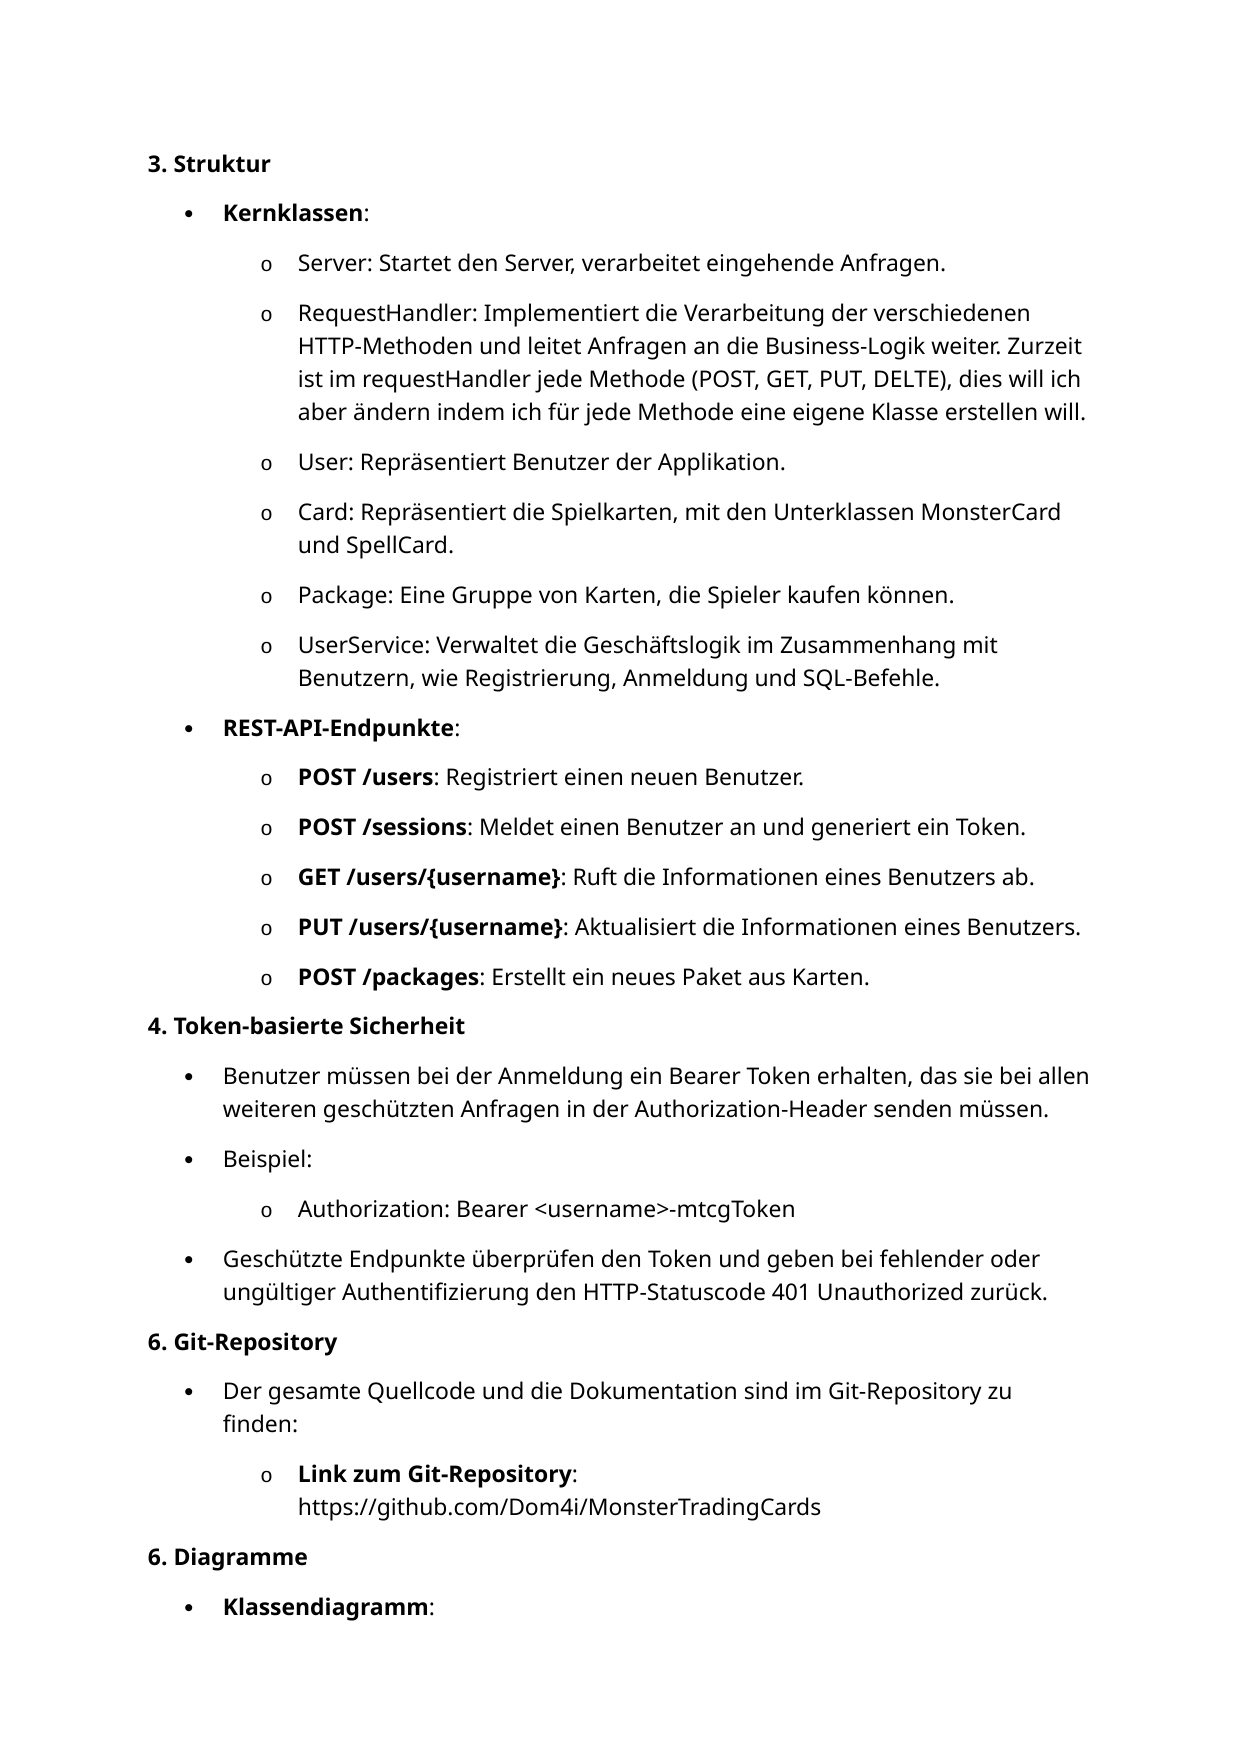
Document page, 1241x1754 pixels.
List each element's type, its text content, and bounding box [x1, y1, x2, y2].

text 6. Diagramme [148, 1541, 1093, 1572]
list POST /users: Registriert einen neuen Benutzer. [260, 761, 1093, 793]
list Authorization: Bearer <username>-mtcgToken [260, 1193, 1093, 1224]
list Klassendiagramm: [185, 1591, 1093, 1622]
text 4. Token-basierte Sicherheit [148, 1010, 1093, 1042]
list Beispiel: [185, 1143, 1093, 1174]
list Der gesamte Quellcode und die Dokumentation sind im Git-Repository zu finden: [185, 1375, 1093, 1440]
list Link zum Git-Repository: https://github.com/Dom4i/MonsterTradingCards [260, 1458, 1093, 1523]
list PUT /users/{username}: Aktualisiert die Informationen eines Benutzers. [260, 911, 1093, 942]
list GET /users/{username}: Ruft die Informationen eines Benutzers ab. [260, 861, 1093, 892]
list Card: Repräsentiert die Spielkarten, mit den Unterklassen MonsterCard und SpellCard. [260, 496, 1093, 560]
list POST /sessions: Meldet einen Benutzer an und generiert ein Token. [260, 811, 1093, 842]
list REST-API-Endpunkte: [185, 712, 1093, 743]
list Benutzer müssen bei der Anmeldung ein Bearer Token erhalten, das sie bei allen weiteren geschützten Anfragen in der Authorization-Header senden müssen. [185, 1060, 1093, 1124]
list UserService: Verwaltet die Geschäftslogik im Zusammenhang mit Benutzern, wie Registrierung, Anmeldung und SQL-Befehle. [260, 629, 1093, 693]
list Geschützte Endpunkte überprüfen den Token und geben bei fehlender oder ungültiger Authentifizierung den HTTP-Statuscode 401 Unauthorized zurück. [185, 1243, 1093, 1307]
list Package: Eine Gruppe von Karten, die Spieler kaufen können. [260, 579, 1093, 610]
text 6. Git-Repository [148, 1326, 1093, 1357]
list Server: Startet den Server, verarbeitet eingehende Anfragen. [260, 247, 1093, 278]
list RequestHandler: Implementiert die Verarbeitung der verschiedenen HTTP-Methoden und leitet Anfragen an die Business-Logik weiter. Zurzeit ist im requestHandler jede Methode (POST, GET, PUT, DELTE), dies will ich aber ändern indem ich für jede Methode eine eigene Klasse erstellen will. [260, 297, 1093, 428]
list POST /packages: Erstellt ein neues Paket aus Karten. [260, 961, 1093, 992]
text 3. Struktur [148, 148, 1093, 179]
list Kernklassen: [185, 197, 1093, 229]
list User: Repräsentiert Benutzer der Applikation. [260, 446, 1093, 477]
